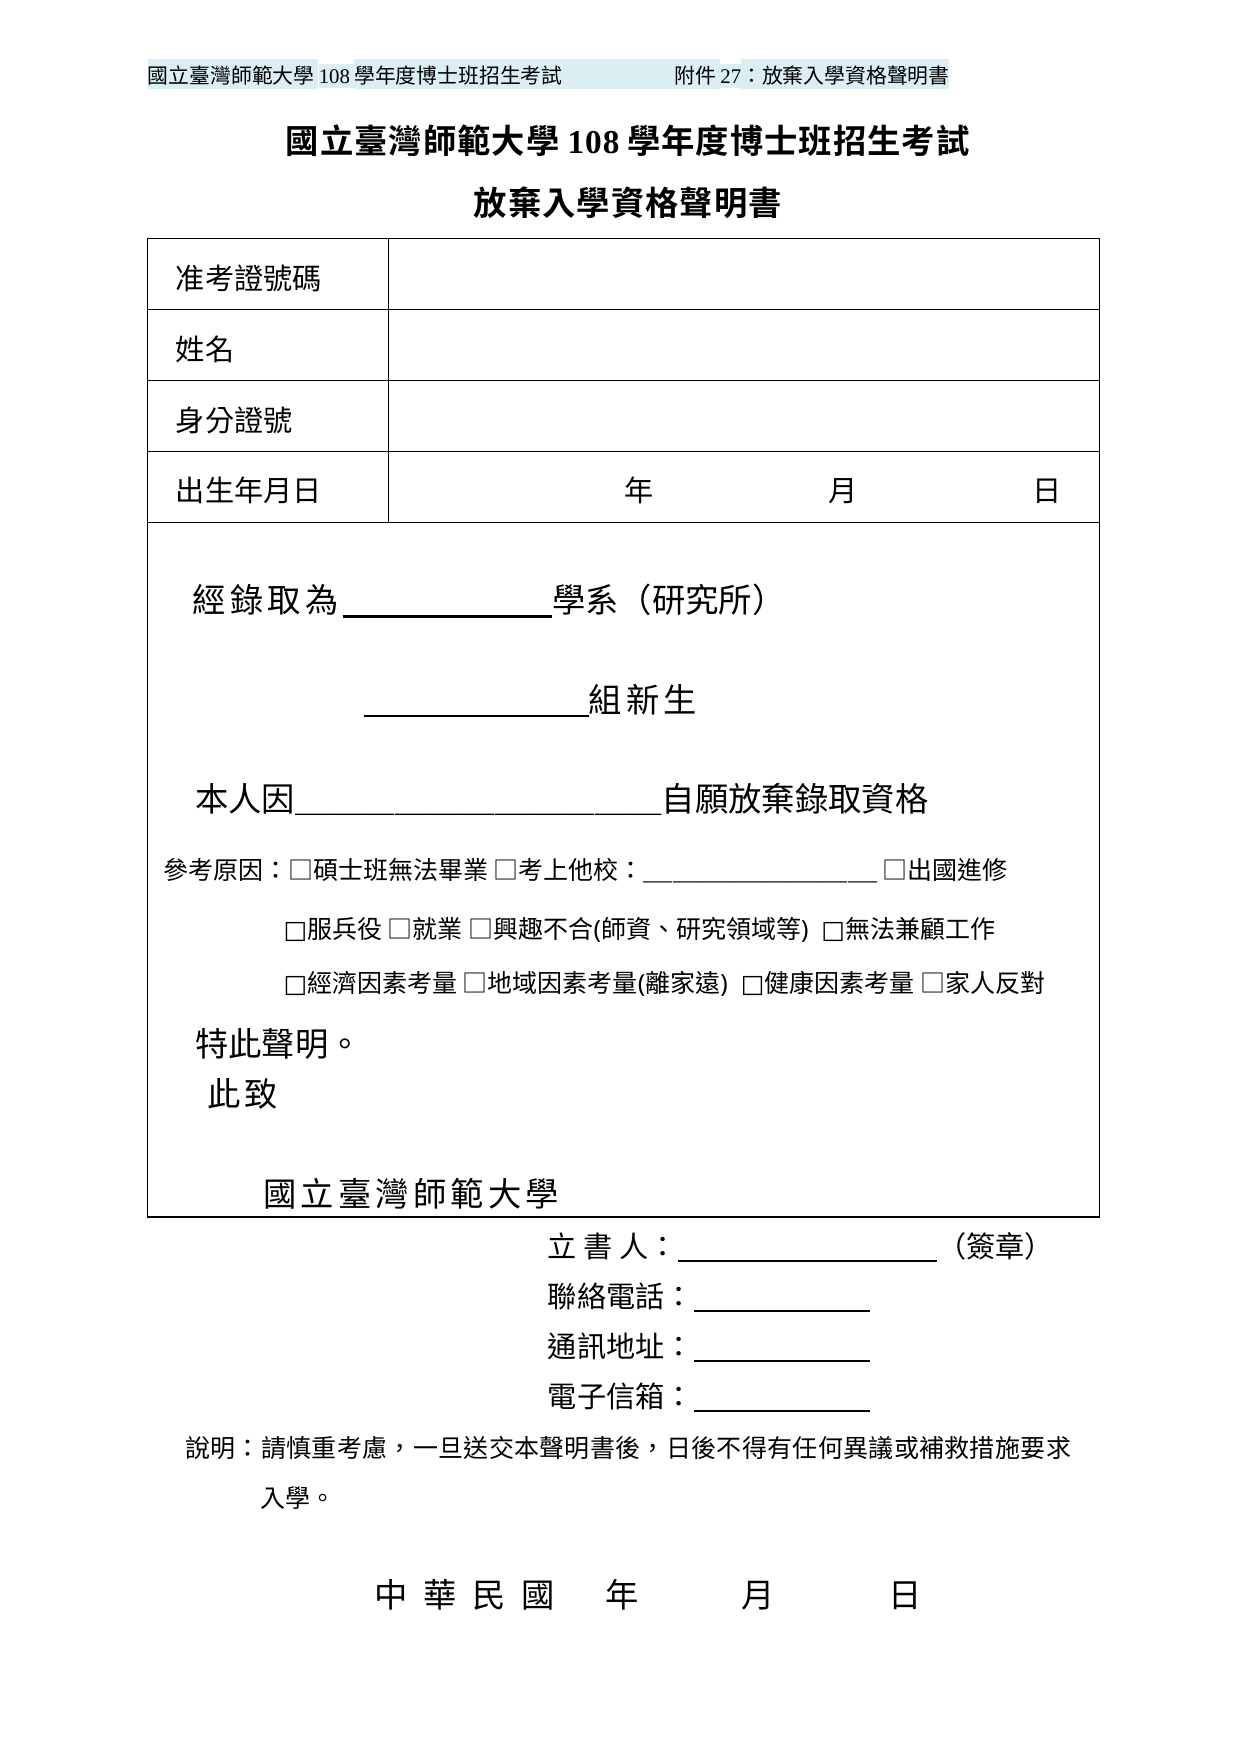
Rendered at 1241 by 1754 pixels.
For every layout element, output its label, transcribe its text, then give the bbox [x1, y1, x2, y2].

text 電子信箱： [548, 1367, 1107, 1417]
text 聯絡電話： [548, 1267, 1107, 1317]
text 國立臺灣師範大學108學年度博士班招生考試 [148, 113, 1107, 163]
table_cell 經錄取為 學系（研究所） 組新生 本人因＿＿＿＿＿＿＿＿＿＿＿自願放棄錄取資格 參考原因：□碩士班無法畢業 □考上他校：＿＿＿＿＿＿＿＿ □出國進修 □服兵役 □就業 □興趣不合(師資、研究領域等) □無法兼顧工作 □經濟因素考量 □地域因素考量(離家遠) □健康因素考量 □家人反對 特此聲明。 此致 國立臺灣師範大學 [148, 523, 1099, 1216]
table_cell 出生年月日 [148, 452, 388, 522]
table_header [389, 239, 1099, 309]
table_cell 姓名 [148, 310, 388, 380]
table_cell [389, 381, 1099, 451]
text 中 華 民 國 年 月 日 [148, 1567, 1107, 1617]
table_cell [389, 310, 1099, 380]
table_cell 年 月 日 [389, 452, 1099, 522]
table_cell 身分證號 [148, 381, 388, 451]
text 放棄入學資格聲明書 [148, 176, 1107, 226]
text 說明：請慎重考慮，一旦送交本聲明書後，日後不得有任何異議或補救措施要求入學。 [185, 1417, 1071, 1517]
text 通訊地址： [548, 1317, 1107, 1367]
text 立 書 人： （簽章） [548, 1217, 1107, 1267]
table_header 准考證號碼 [148, 239, 388, 309]
